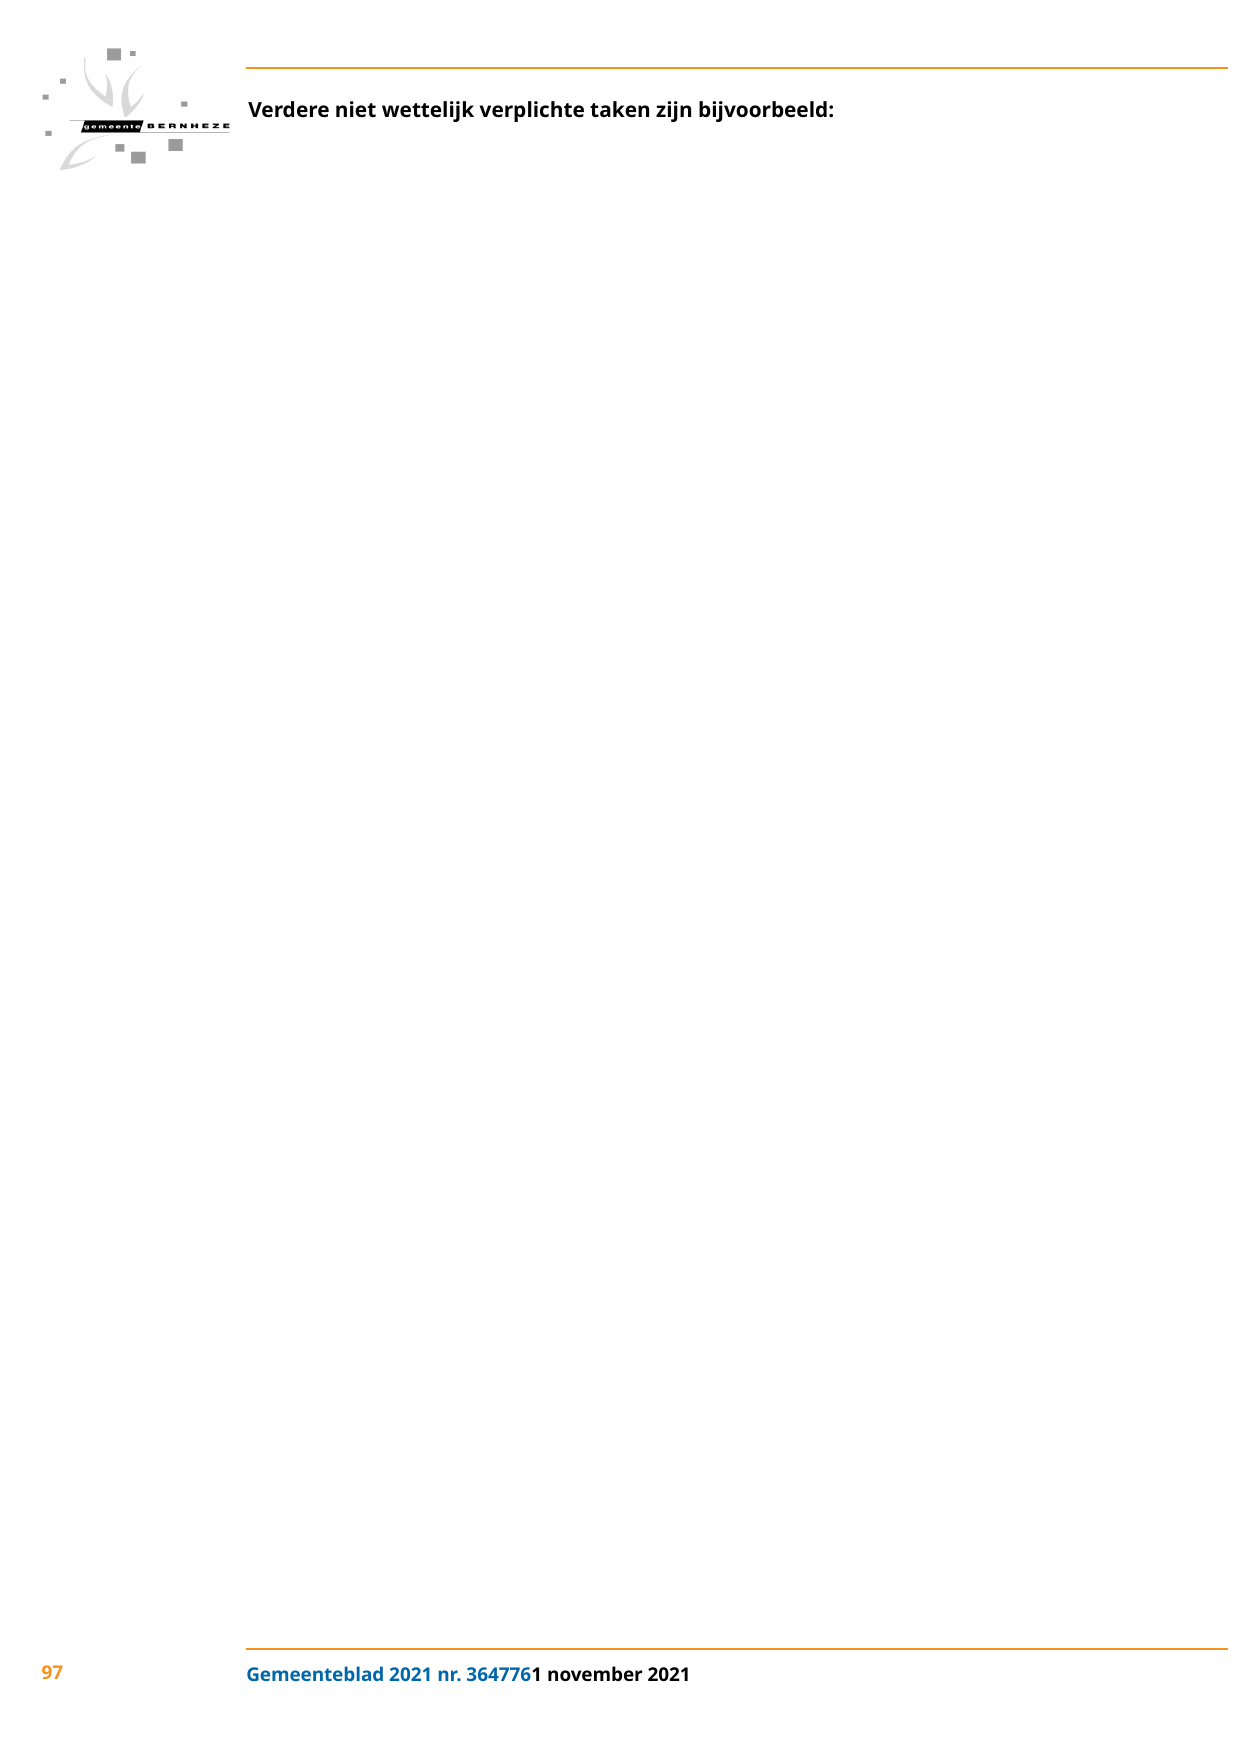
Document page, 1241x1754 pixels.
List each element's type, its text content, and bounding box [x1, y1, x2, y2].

text Verdere niet wettelijk verplichte taken zijn bijvoorbeeld: [248, 95, 1152, 123]
picture [41, 47, 231, 172]
